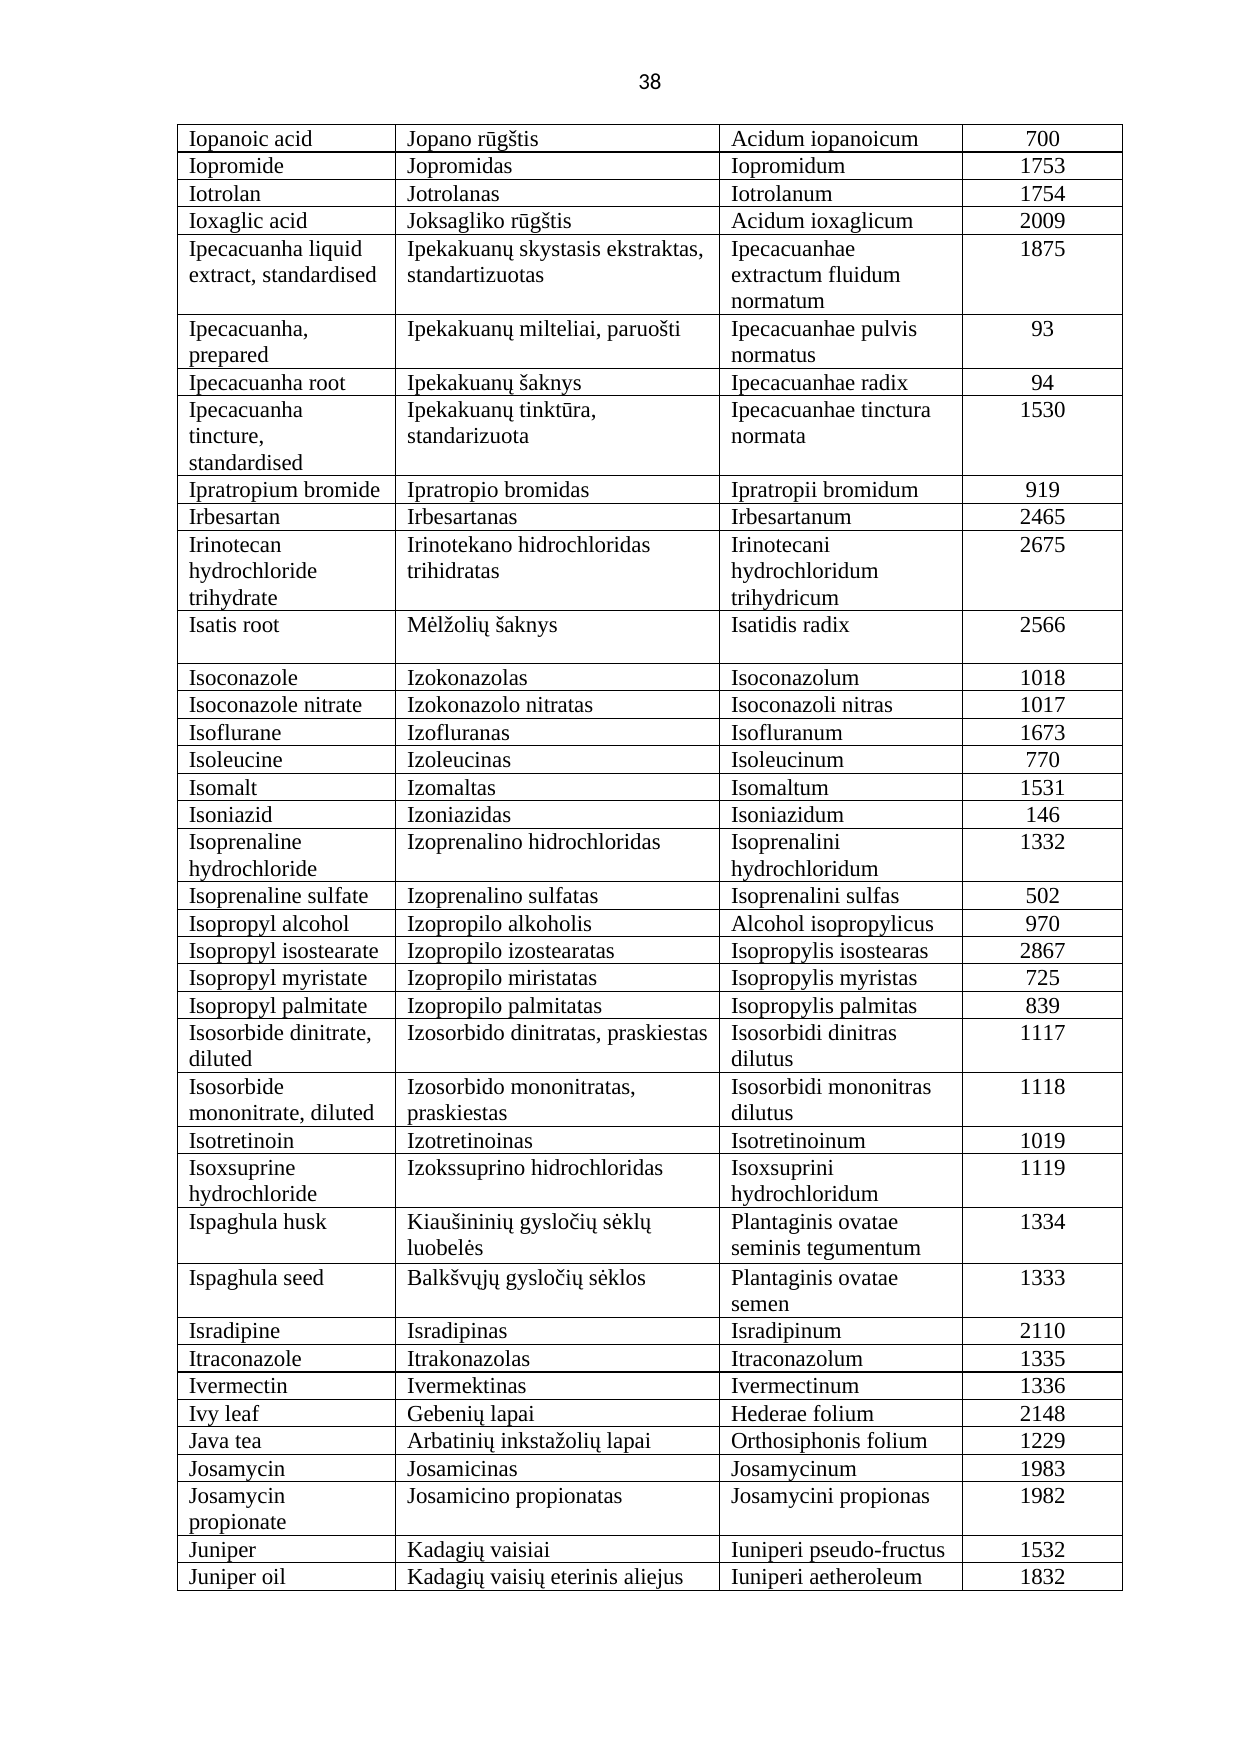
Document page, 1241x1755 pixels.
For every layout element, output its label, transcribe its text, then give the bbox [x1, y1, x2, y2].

table_cell 700 [963, 125, 1122, 151]
table_cell Ipecacuanhae tinctura normata [720, 396, 962, 475]
table_cell 1336 [963, 1373, 1122, 1399]
table_cell Juniper oil [178, 1563, 395, 1589]
table_cell Isosorbide dinitrate, diluted [178, 1019, 395, 1072]
table_cell Itraconazole [178, 1345, 395, 1371]
table_cell 1982 [963, 1482, 1122, 1535]
table_cell Iotrolan [178, 180, 395, 206]
table_cell Ivermectinum [720, 1373, 962, 1399]
table_cell 94 [963, 369, 1122, 395]
table_cell Ipekakuanų skystasis ekstraktas, standartizuotas [396, 235, 719, 314]
table_cell Irinotekano hidrochloridas trihidratas [396, 531, 719, 610]
table_cell 1229 [963, 1427, 1122, 1453]
table_cell 1018 [963, 664, 1122, 690]
table_cell Izomaltas [396, 774, 719, 800]
table_cell Josamycin [178, 1455, 395, 1481]
table_cell 1983 [963, 1455, 1122, 1481]
table_cell Isoprenaline hydrochloride [178, 829, 395, 881]
table_cell Iuniperi aetheroleum [720, 1563, 962, 1589]
table_cell Isopropylis palmitas [720, 992, 962, 1018]
table_cell 1119 [963, 1154, 1122, 1207]
table_cell 839 [963, 992, 1122, 1018]
table_cell Acidum iopanoicum [720, 125, 962, 151]
table_cell Ipratropium bromide [178, 476, 395, 502]
table_cell Ispaghula seed [178, 1264, 395, 1317]
table_cell Josamycini propionas [720, 1482, 962, 1535]
table_cell Jopromidas [396, 153, 719, 179]
table_cell Ipekakuanų šaknys [396, 369, 719, 395]
table_cell Java tea [178, 1427, 395, 1453]
table_cell 1117 [963, 1019, 1122, 1072]
table_cell 2148 [963, 1400, 1122, 1426]
table_cell Josamycin propionate [178, 1482, 395, 1535]
table_cell Isoconazole nitrate [178, 691, 395, 718]
table_cell Izopropilo alkoholis [396, 910, 719, 936]
table_cell Josamicinas [396, 1455, 719, 1481]
table_cell Plantaginis ovatae semen [720, 1264, 962, 1317]
table_cell Juniper [178, 1536, 395, 1562]
table_cell 1832 [963, 1563, 1122, 1589]
table_cell 1118 [963, 1073, 1122, 1126]
table_cell 2867 [963, 937, 1122, 963]
table_cell Irbesartanas [396, 504, 719, 530]
table_cell 1334 [963, 1208, 1122, 1263]
table_cell Isoprenalini hydrochloridum [720, 829, 962, 881]
table_cell Hederae folium [720, 1400, 962, 1426]
table_cell 919 [963, 476, 1122, 502]
table_cell Izopropilo miristatas [396, 964, 719, 991]
table_cell 725 [963, 964, 1122, 991]
table_cell Izotretinoinas [396, 1127, 719, 1153]
table_cell Isradipinas [396, 1318, 719, 1344]
table_cell 2675 [963, 531, 1122, 610]
table_cell Isotretinoinum [720, 1127, 962, 1153]
table_cell Isatis root [178, 611, 395, 663]
table_cell 1531 [963, 774, 1122, 800]
table_cell Ipecacuanha tincture, standardised [178, 396, 395, 475]
table_cell 1875 [963, 235, 1122, 314]
table_cell Isosorbidi mononitras dilutus [720, 1073, 962, 1126]
table_cell Josamicino propionatas [396, 1482, 719, 1535]
table_cell Isopropylis myristas [720, 964, 962, 991]
table_cell Izokonazolo nitratas [396, 691, 719, 718]
table_cell Ivermectin [178, 1373, 395, 1399]
table_cell Isoconazolum [720, 664, 962, 690]
table_cell Ivermektinas [396, 1373, 719, 1399]
table_cell Iopanoic acid [178, 125, 395, 151]
table_cell Isatidis radix [720, 611, 962, 663]
table_cell Isopropyl myristate [178, 964, 395, 991]
table_cell Izopropilo izostearatas [396, 937, 719, 963]
table_cell Isradipinum [720, 1318, 962, 1344]
table_cell Isomaltum [720, 774, 962, 800]
table_cell Mėlžolių šaknys [396, 611, 719, 663]
table_cell 2465 [963, 504, 1122, 530]
table_cell 1332 [963, 829, 1122, 881]
table_cell Joksagliko rūgštis [396, 207, 719, 234]
table_cell Plantaginis ovatae seminis tegumentum [720, 1208, 962, 1263]
table_cell 502 [963, 882, 1122, 908]
table_cell 2110 [963, 1318, 1122, 1344]
table_cell Izoniazidas [396, 801, 719, 827]
table_cell Isoflurane [178, 719, 395, 745]
table_cell Isoprenaline sulfate [178, 882, 395, 908]
table_cell Ipekakuanų milteliai, paruošti [396, 315, 719, 367]
table_cell 2566 [963, 611, 1122, 663]
table_cell Izopropilo palmitatas [396, 992, 719, 1018]
table_cell Isomalt [178, 774, 395, 800]
table_cell Isradipine [178, 1318, 395, 1344]
table_cell Kadagių vaisių eterinis aliejus [396, 1563, 719, 1589]
table_cell 93 [963, 315, 1122, 367]
table_cell Iotrolanum [720, 180, 962, 206]
table_cell Iopromidum [720, 153, 962, 179]
table_cell Ipecacuanhae extractum fluidum normatum [720, 235, 962, 314]
table_cell Irinotecani hydrochloridum trihydricum [720, 531, 962, 610]
table_cell Isoprenalini sulfas [720, 882, 962, 908]
table_cell Isosorbidi dinitras dilutus [720, 1019, 962, 1072]
table_cell Isoniazidum [720, 801, 962, 827]
table_cell Ipecacuanhae pulvis normatus [720, 315, 962, 367]
table_cell Isopropylis isostearas [720, 937, 962, 963]
table_cell Irinotecan hydrochloride trihydrate [178, 531, 395, 610]
table_cell 1333 [963, 1264, 1122, 1317]
table_cell Jotrolanas [396, 180, 719, 206]
table_cell 1335 [963, 1345, 1122, 1371]
table_cell 1019 [963, 1127, 1122, 1153]
table_cell Izofluranas [396, 719, 719, 745]
table_cell Isopropyl isostearate [178, 937, 395, 963]
table_cell Ivy leaf [178, 1400, 395, 1426]
table_cell Ipecacuanha, prepared [178, 315, 395, 367]
table_cell Izoprenalino sulfatas [396, 882, 719, 908]
table_cell 1673 [963, 719, 1122, 745]
table_cell Izosorbido mononitratas, praskiestas [396, 1073, 719, 1126]
table_cell Acidum ioxaglicum [720, 207, 962, 234]
table_cell Isoxsuprini hydrochloridum [720, 1154, 962, 1207]
table_cell Iopromide [178, 153, 395, 179]
table_cell 770 [963, 746, 1122, 773]
table_cell Isoleucinum [720, 746, 962, 773]
table_cell Orthosiphonis folium [720, 1427, 962, 1453]
table_cell 1753 [963, 153, 1122, 179]
table_cell Isopropyl palmitate [178, 992, 395, 1018]
table_cell Isoconazole [178, 664, 395, 690]
table_cell Ipratropii bromidum [720, 476, 962, 502]
table_cell Isoleucine [178, 746, 395, 773]
table_cell 1532 [963, 1536, 1122, 1562]
table_cell 1754 [963, 180, 1122, 206]
table_cell 146 [963, 801, 1122, 827]
table_cell Isopropyl alcohol [178, 910, 395, 936]
table_cell Isoconazoli nitras [720, 691, 962, 718]
table_cell Itraconazolum [720, 1345, 962, 1371]
table_cell Josamycinum [720, 1455, 962, 1481]
table_cell Isoxsuprine hydrochloride [178, 1154, 395, 1207]
table_cell Jopano rūgštis [396, 125, 719, 151]
table_cell 1017 [963, 691, 1122, 718]
table_cell Alcohol isopropylicus [720, 910, 962, 936]
table_cell Isosorbide mononitrate, diluted [178, 1073, 395, 1126]
table_cell Gebenių lapai [396, 1400, 719, 1426]
table_cell Arbatinių inkstažolių lapai [396, 1427, 719, 1453]
table_cell Ipratropio bromidas [396, 476, 719, 502]
table_cell 2009 [963, 207, 1122, 234]
table_cell Izoprenalino hidrochloridas [396, 829, 719, 881]
table_cell Isofluranum [720, 719, 962, 745]
table_cell Itrakonazolas [396, 1345, 719, 1371]
table_cell Izoleucinas [396, 746, 719, 773]
table_cell Izokonazolas [396, 664, 719, 690]
table_cell Ispaghula husk [178, 1208, 395, 1263]
table_cell Iuniperi pseudo-fructus [720, 1536, 962, 1562]
table_cell Ipecacuanhae radix [720, 369, 962, 395]
table_cell Ipecacuanha root [178, 369, 395, 395]
table_cell 1530 [963, 396, 1122, 475]
table_cell 970 [963, 910, 1122, 936]
table_cell Irbesartan [178, 504, 395, 530]
table_cell Isotretinoin [178, 1127, 395, 1153]
table_cell Ipecacuanha liquid extract, standardised [178, 235, 395, 314]
table_cell Balkšvųjų gysločių sėklos [396, 1264, 719, 1317]
table_cell Izokssuprino hidrochloridas [396, 1154, 719, 1207]
table_cell Ioxaglic acid [178, 207, 395, 234]
table_cell Ipekakuanų tinktūra, standarizuota [396, 396, 719, 475]
table_cell Izosorbido dinitratas, praskiestas [396, 1019, 719, 1072]
table_cell Kadagių vaisiai [396, 1536, 719, 1562]
table_cell Isoniazid [178, 801, 395, 827]
table_cell Irbesartanum [720, 504, 962, 530]
table_cell Kiaušininių gysločių sėklų luobelės [396, 1208, 719, 1263]
